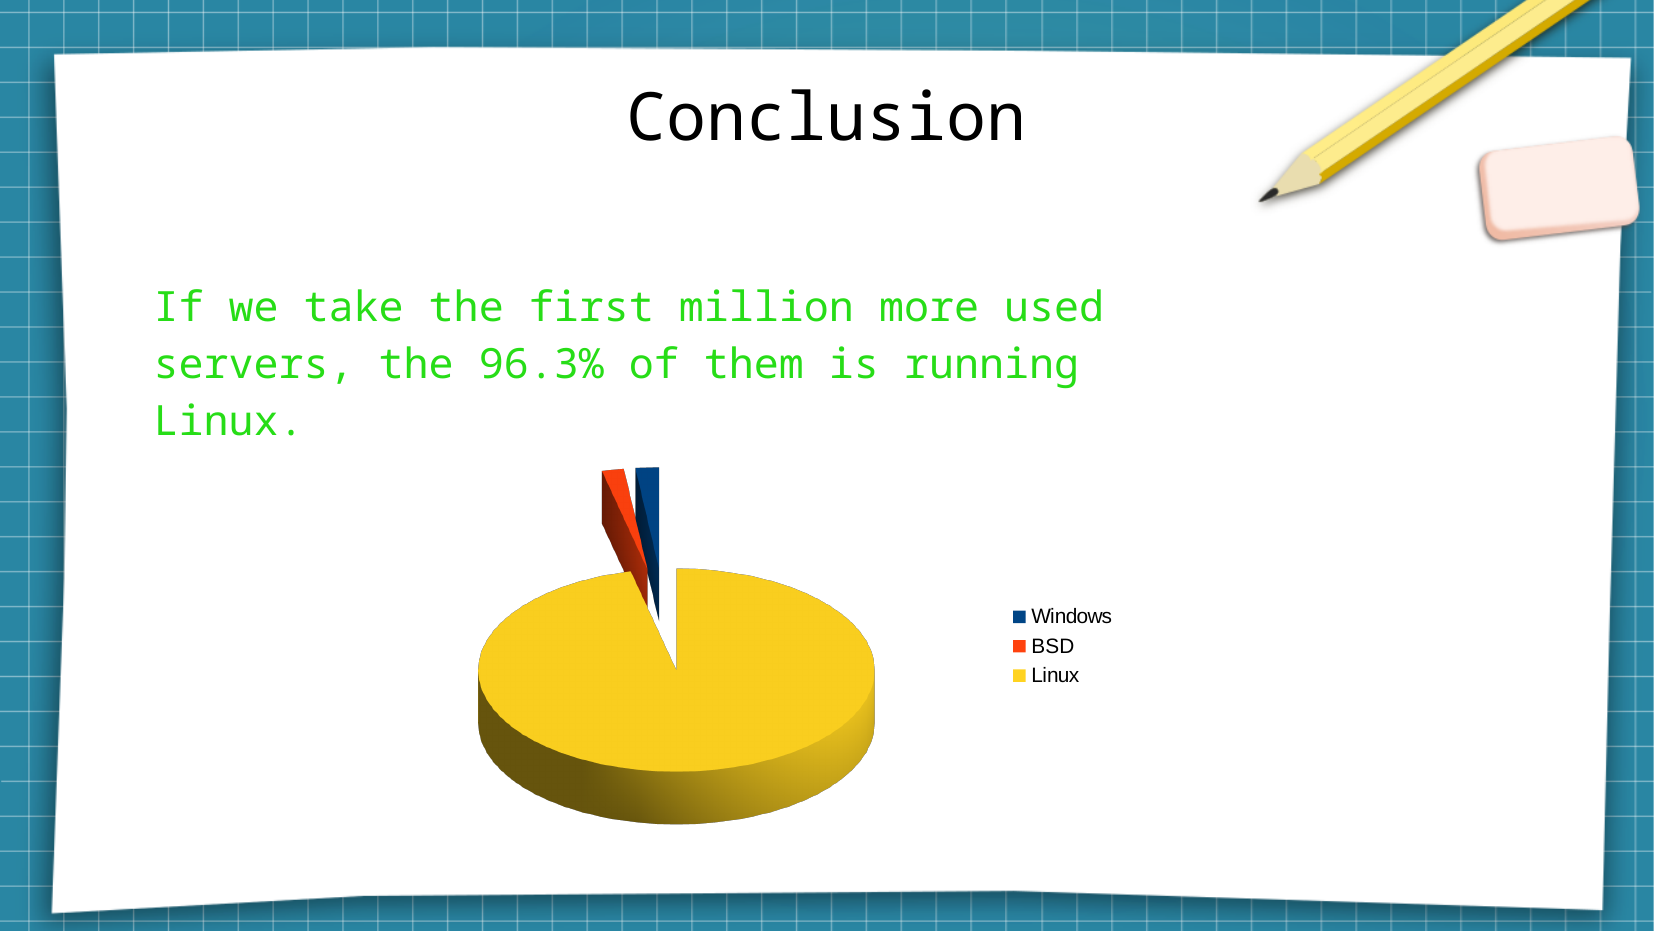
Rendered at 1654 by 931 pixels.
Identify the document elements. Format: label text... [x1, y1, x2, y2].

list If we take the first million more used servers, the 96.3% of them is running Linux. [82, 276, 1125, 461]
picture [0, 0, 1654, 931]
title Conclusion [82, 37, 1571, 193]
chart [323, 460, 1133, 833]
